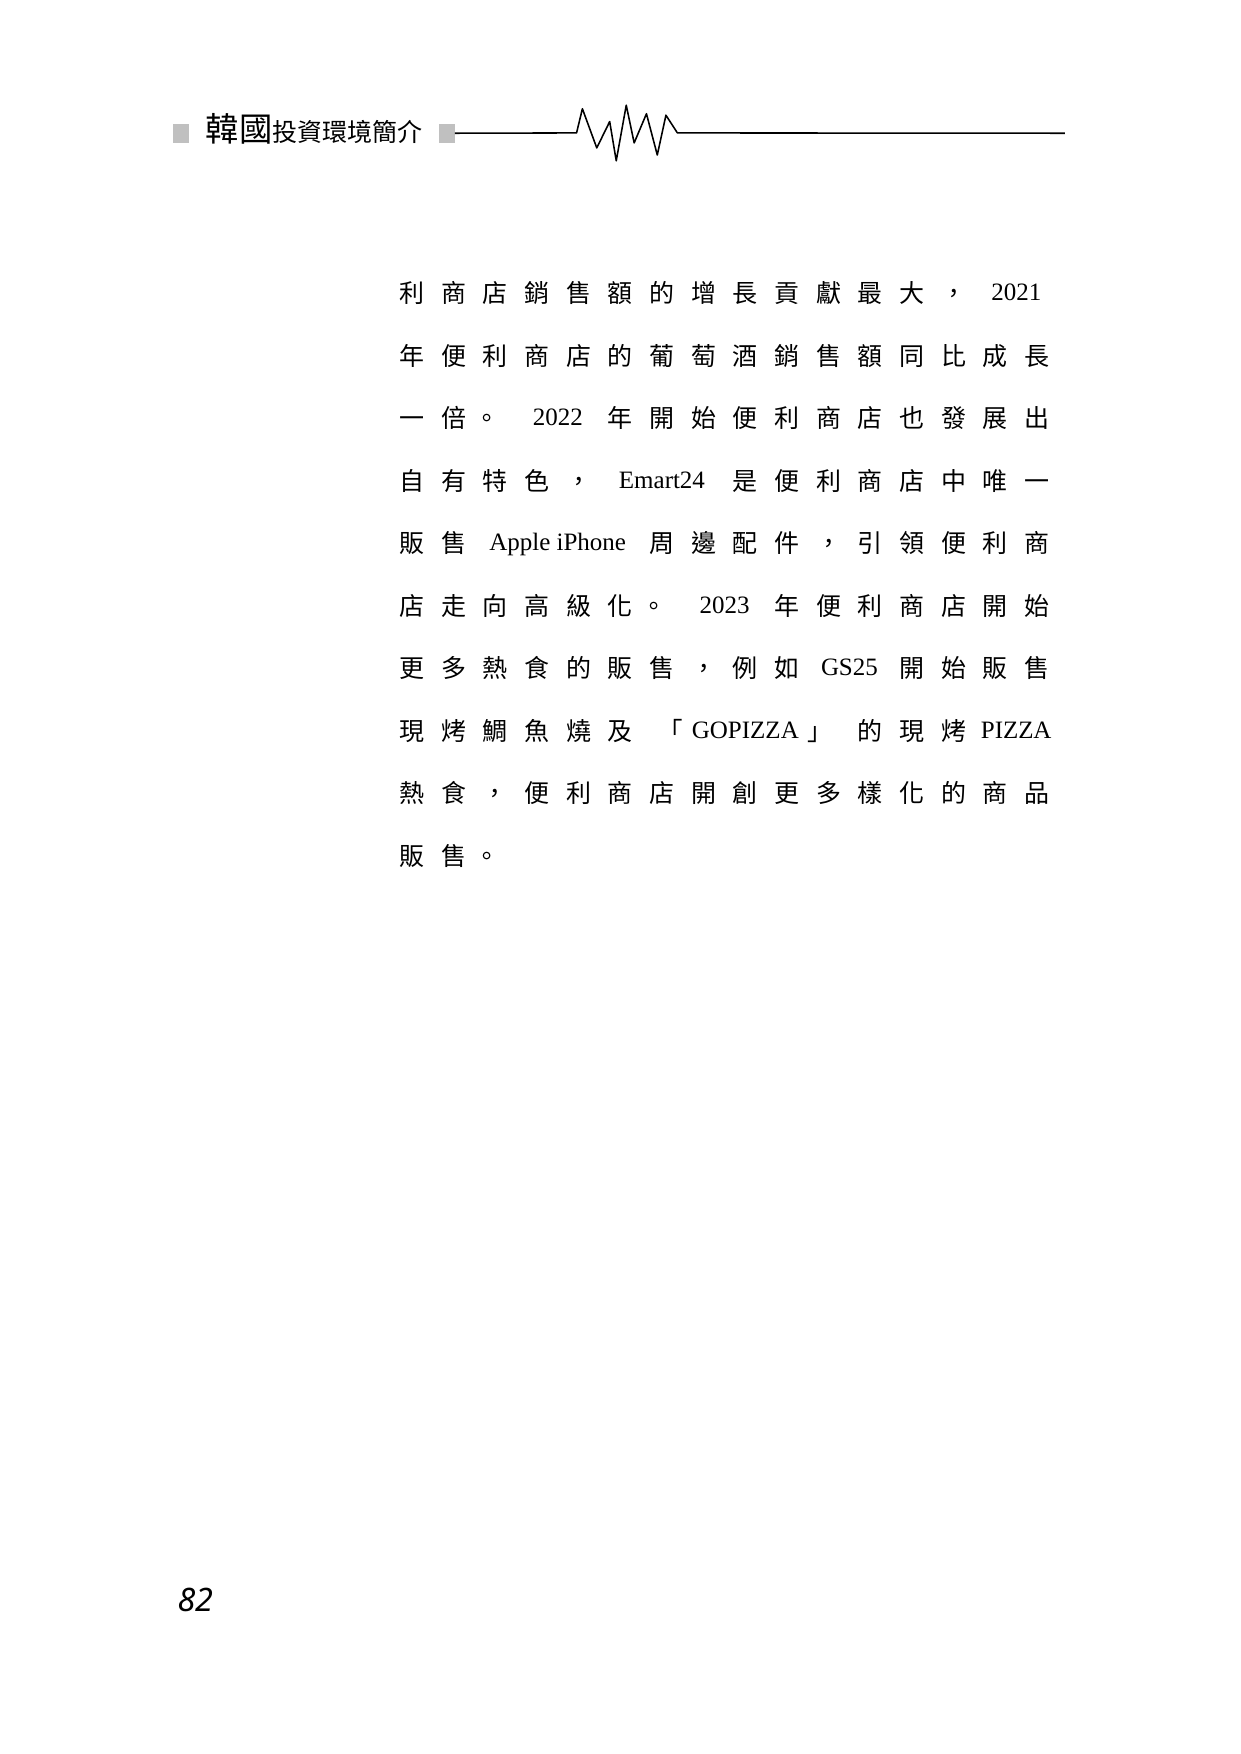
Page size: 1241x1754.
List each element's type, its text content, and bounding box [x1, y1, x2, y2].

text 利商店銷售額的增長貢獻最大，2021年便利商店的葡萄酒銷售額同比成長一倍。2022年開始便利商店也發展出自有特色，Emart24是便利商店中唯一販售Apple iPhone周邊配件，引領便利商店走向高級化。2023年便利商店開始更多熱食的販售，例如GS25開始販售現烤鯛魚燒及｢GOPIZZA｣的現烤PIZZA熱食，便利商店開創更多樣化的商品販售。 [367, 250, 1058, 875]
